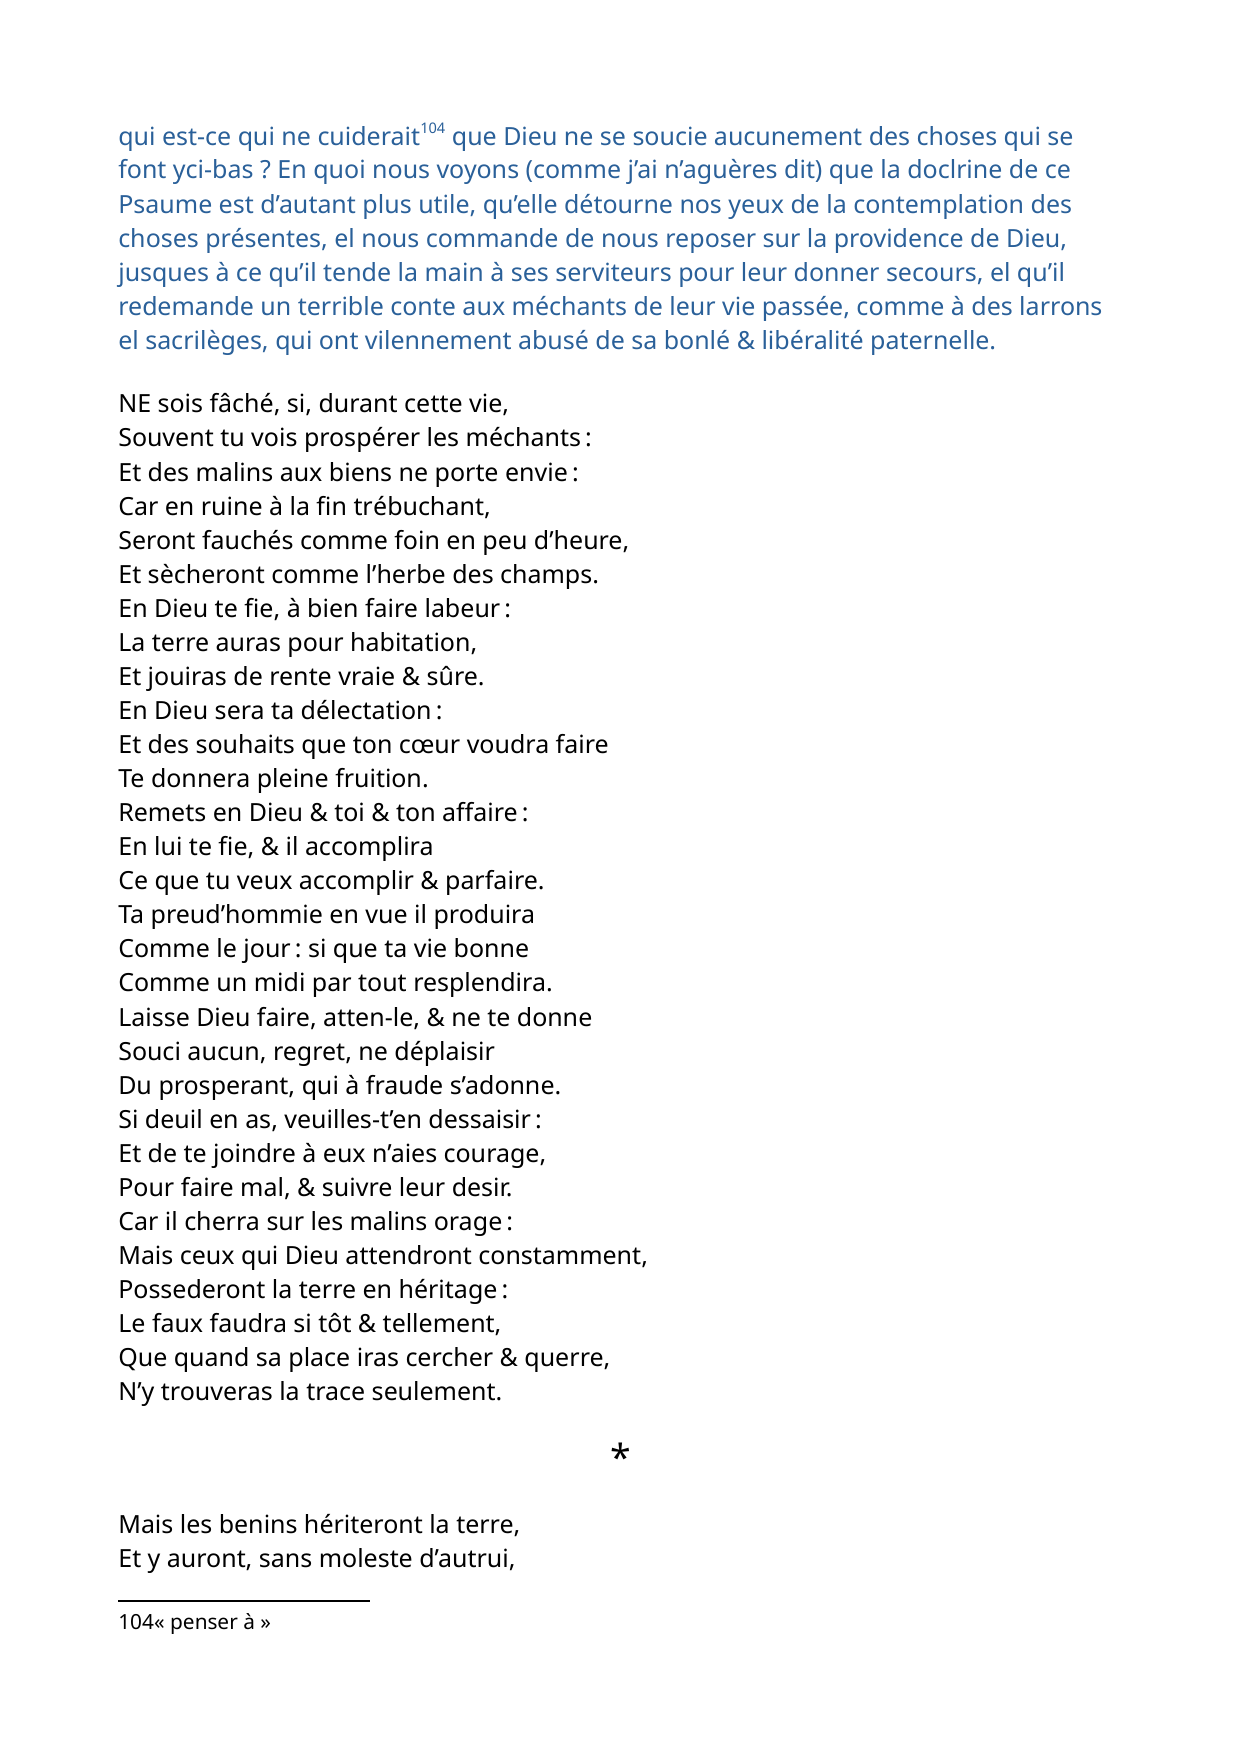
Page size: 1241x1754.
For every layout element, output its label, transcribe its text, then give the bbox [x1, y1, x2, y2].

text En Dieu te fie, à bien faire labeur : [118, 590, 1122, 624]
text Remets en Dieu & toi & ton affaire : [118, 795, 1122, 829]
text Si deuil en as, veuilles-t’en dessaisir : [118, 1101, 1122, 1135]
text Et sècheront comme l’herbe des champs. [118, 556, 1122, 590]
text Et jouiras de rente vraie & sûre. [118, 658, 1122, 693]
text Mais les benins hériteront la terre, [118, 1506, 1122, 1540]
text qui est-ce qui ne cuiderait que Dieu ne se soucie aucunement des choses qui se font yci-bas ? En quoi nous voyons (comme j’ai n’aguères dit) que la doclrine de ce Psaume est d’autant plus utile, qu’elle détourne nos yeux de la contemplation des choses présentes, el nous commande de nous reposer sur la providence de Dieu, jusques à ce qu’il tende la main à ses serviteurs pour leur donner secours, el qu’il redemande un terrible conte aux méchants de leur vie passée, comme à des larrons el sacrilèges, qui ont vilennement abusé de sa bonlé & libéralité paternelle. [118, 118, 1122, 357]
text Le faux faudra si tôt & tellement, [118, 1306, 1122, 1340]
text Souvent tu vois prospérer les méchants : [118, 420, 1122, 454]
text La terre auras pour habitation, [118, 624, 1122, 658]
text En lui te fie, & il accomplira [118, 829, 1122, 863]
text Pour faire mal, & suivre leur desir. [118, 1169, 1122, 1203]
text Et y auront, sans moleste d’autrui, [118, 1540, 1122, 1574]
text Comme le jour : si que ta vie bonne [118, 931, 1122, 965]
text Laisse Dieu faire, atten-le, & ne te donne [118, 999, 1122, 1033]
text Et des malins aux biens ne porte envie : [118, 454, 1122, 488]
text Du prosperant, qui à fraude s’adonne. [118, 1067, 1122, 1101]
text Car en ruine à la fin trébuchant, [118, 488, 1122, 522]
text Souci aucun, regret, ne déplaisir [118, 1033, 1122, 1067]
text Possederont la terre en héritage : [118, 1272, 1122, 1306]
text Mais ceux qui Dieu attendront constamment, [118, 1238, 1122, 1272]
text Et de te joindre à eux n’aies courage, [118, 1135, 1122, 1169]
text Et des souhaits que ton cœur voudra faire [118, 727, 1122, 761]
text Ta preud’hommie en vue il produira [118, 897, 1122, 931]
text Que quand sa place iras cercher & querre, [118, 1340, 1122, 1374]
text Car il cherra sur les malins orage : [118, 1203, 1122, 1238]
text Comme un midi par tout resplendira. [118, 965, 1122, 999]
text Te donnera pleine fruition. [118, 761, 1122, 795]
text N’y trouveras la trace seulement. [118, 1374, 1122, 1408]
text NE sois fâché, si, durant cette vie, [118, 386, 1122, 420]
text Seront fauchés comme foin en peu d’heure, [118, 522, 1122, 556]
text Ce que tu veux accomplir & parfaire. [118, 863, 1122, 897]
text * [118, 1432, 1122, 1483]
text En Dieu sera ta délectation : [118, 693, 1122, 727]
text « penser à » [118, 1607, 1122, 1636]
